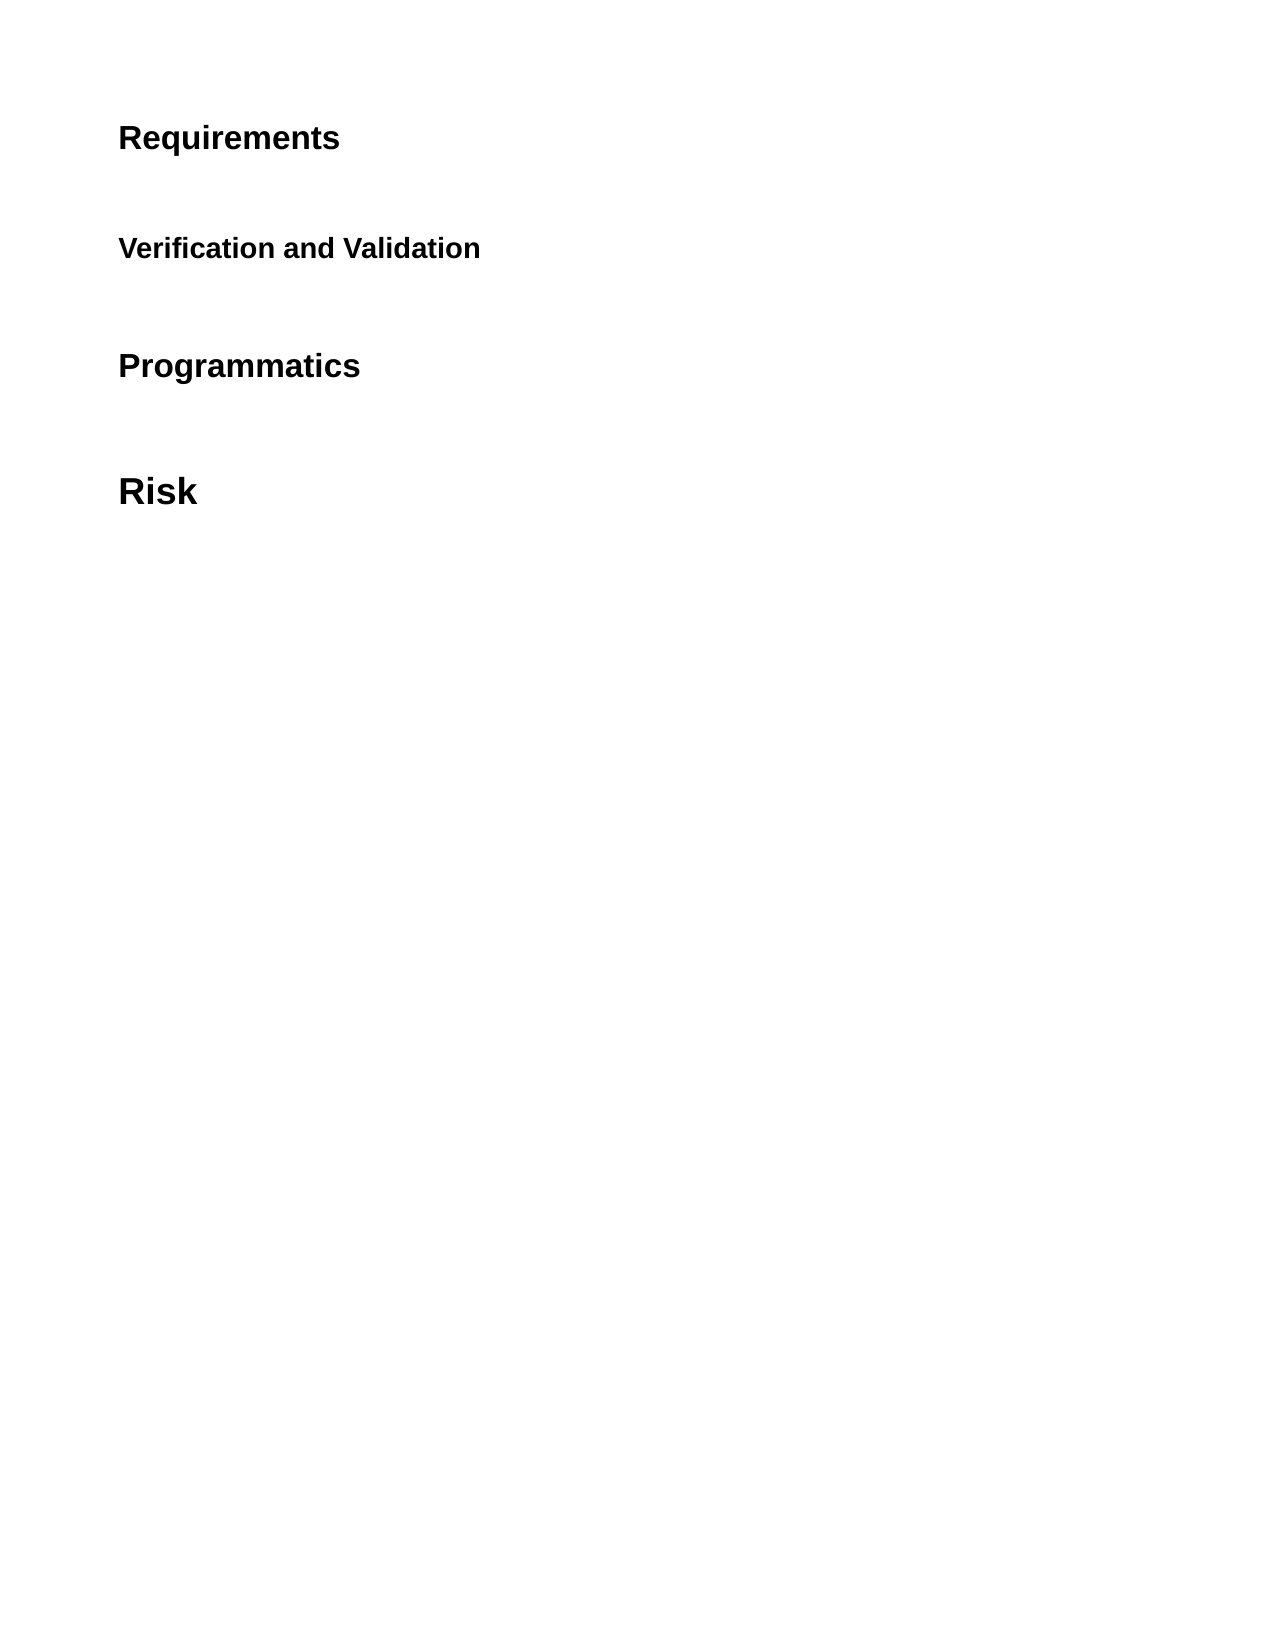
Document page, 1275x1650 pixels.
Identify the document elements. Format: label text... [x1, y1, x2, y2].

subtitle Requirements [118, 118, 1157, 157]
subtitle Risk [118, 469, 1157, 512]
subtitle Verification and Validation [118, 231, 1157, 265]
subtitle Programmatics [118, 346, 1157, 384]
